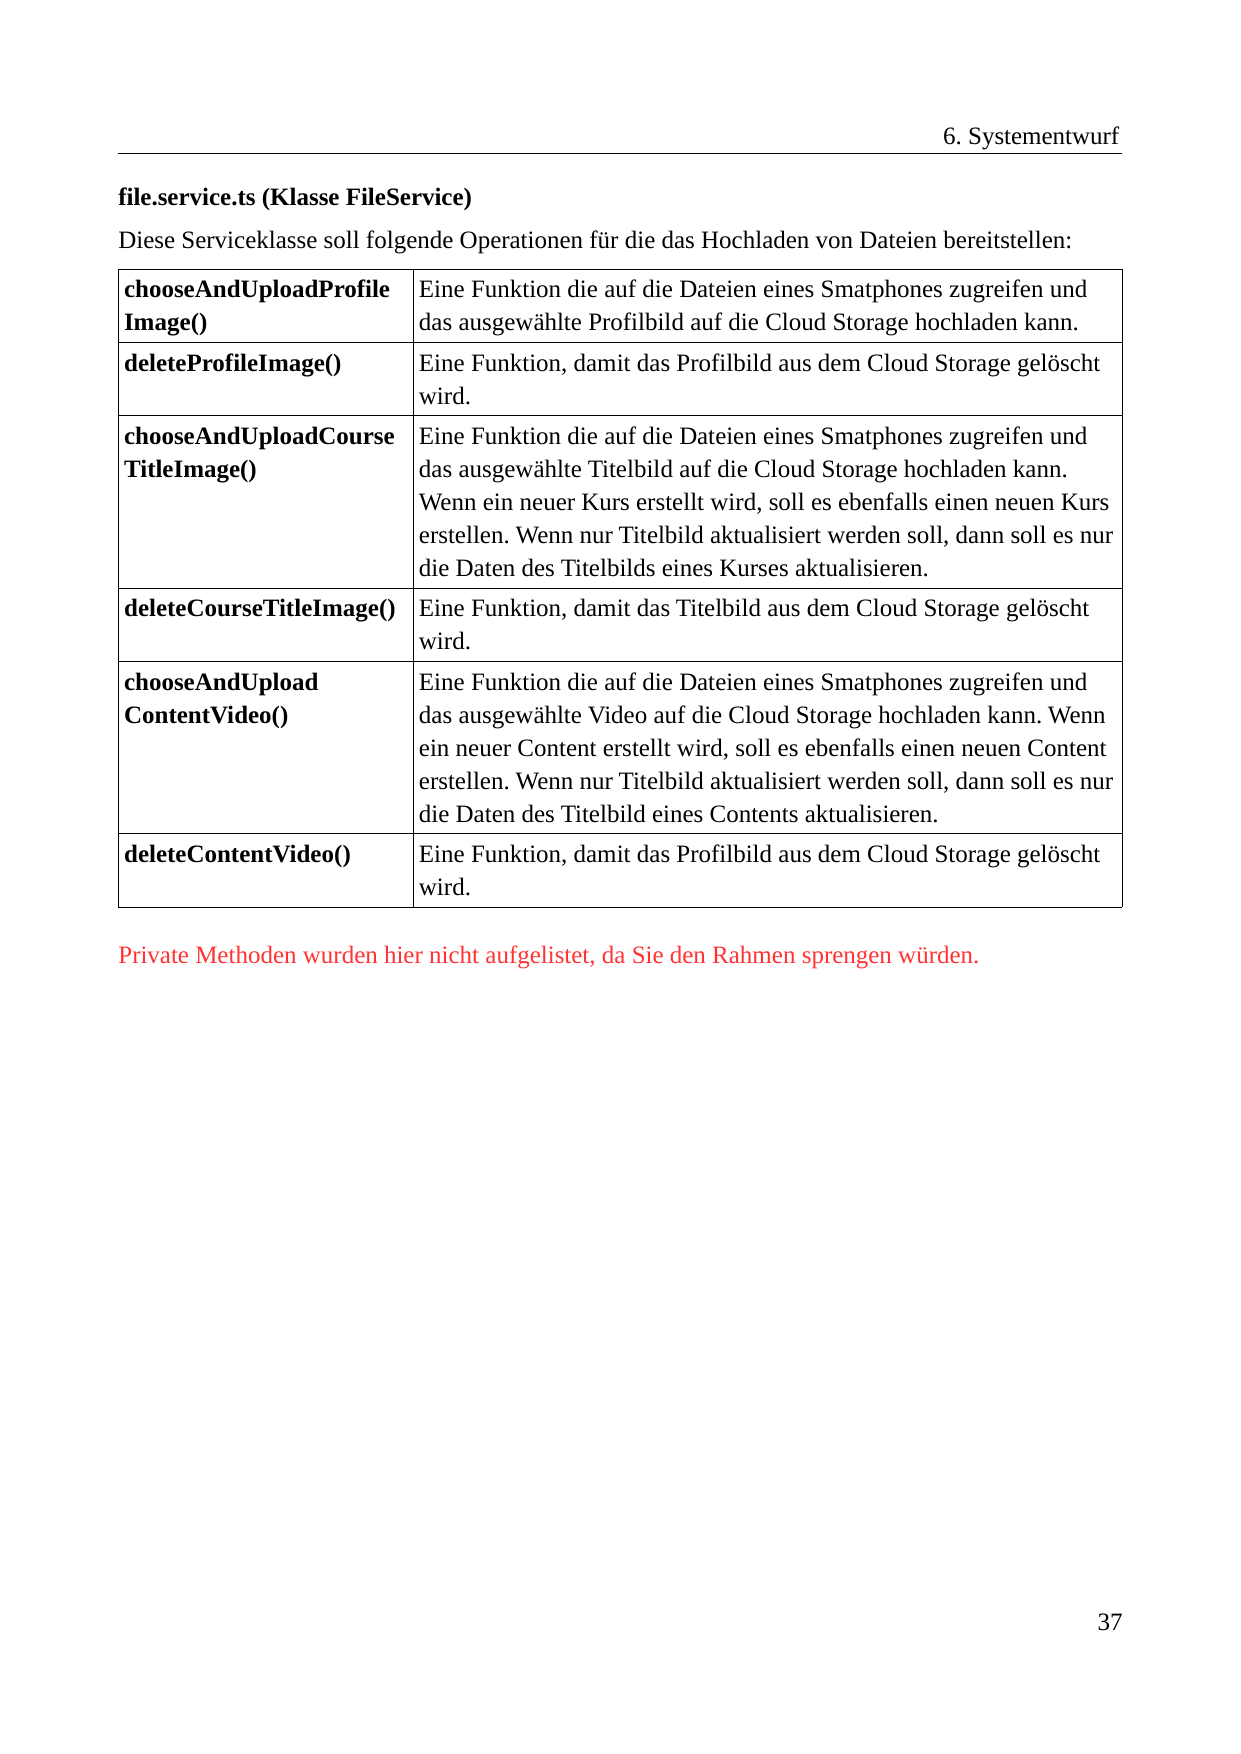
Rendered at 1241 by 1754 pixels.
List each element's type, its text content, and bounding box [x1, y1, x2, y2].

table_cell chooseAndUpload ContentVideo() [119, 662, 413, 833]
table_cell chooseAndUploadCourseTitleImage() [119, 416, 413, 588]
text Private Methoden wurden hier nicht aufgelistet, da Sie den Rahmen sprengen würden. [118, 940, 1122, 968]
table_cell Eine Funktion, damit das Titelbild aus dem Cloud Storage gelöscht wird. [414, 589, 1122, 661]
table_cell Eine Funktion, damit das Profilbild aus dem Cloud Storage gelöscht wird. [414, 343, 1122, 415]
text file.service.ts (Klasse FileService) [118, 182, 1122, 211]
table_cell Eine Funktion, damit das Profilbild aus dem Cloud Storage gelöscht wird. [414, 834, 1122, 907]
table_header chooseAndUploadProfile Image() [119, 270, 413, 342]
table_cell Eine Funktion die auf die Dateien eines Smatphones zugreifen und das ausgewählte Video auf die Cloud Storage hochladen kann. Wenn ein neuer Content erstellt wird, soll es ebenfalls einen neuen Content erstellen. Wenn nur Titelbild aktualisiert werden soll, dann soll es nur die Daten des Titelbild eines Contents aktualisieren. [414, 662, 1122, 833]
table_cell deleteProfileImage() [119, 343, 413, 415]
text Diese Serviceklasse soll folgende Operationen für die das Hochladen von Dateien bereitstellen: [118, 225, 1122, 254]
table_cell deleteCourseTitleImage() [119, 589, 413, 661]
table_header Eine Funktion die auf die Dateien eines Smatphones zugreifen und das ausgewählte Profilbild auf die Cloud Storage hochladen kann. [414, 270, 1122, 342]
table_cell Eine Funktion die auf die Dateien eines Smatphones zugreifen und das ausgewählte Titelbild auf die Cloud Storage hochladen kann. Wenn ein neuer Kurs erstellt wird, soll es ebenfalls einen neuen Kurs erstellen. Wenn nur Titelbild aktualisiert werden soll, dann soll es nur die Daten des Titelbilds eines Kurses aktualisieren. [414, 416, 1122, 588]
table_cell deleteContentVideo() [119, 834, 413, 907]
